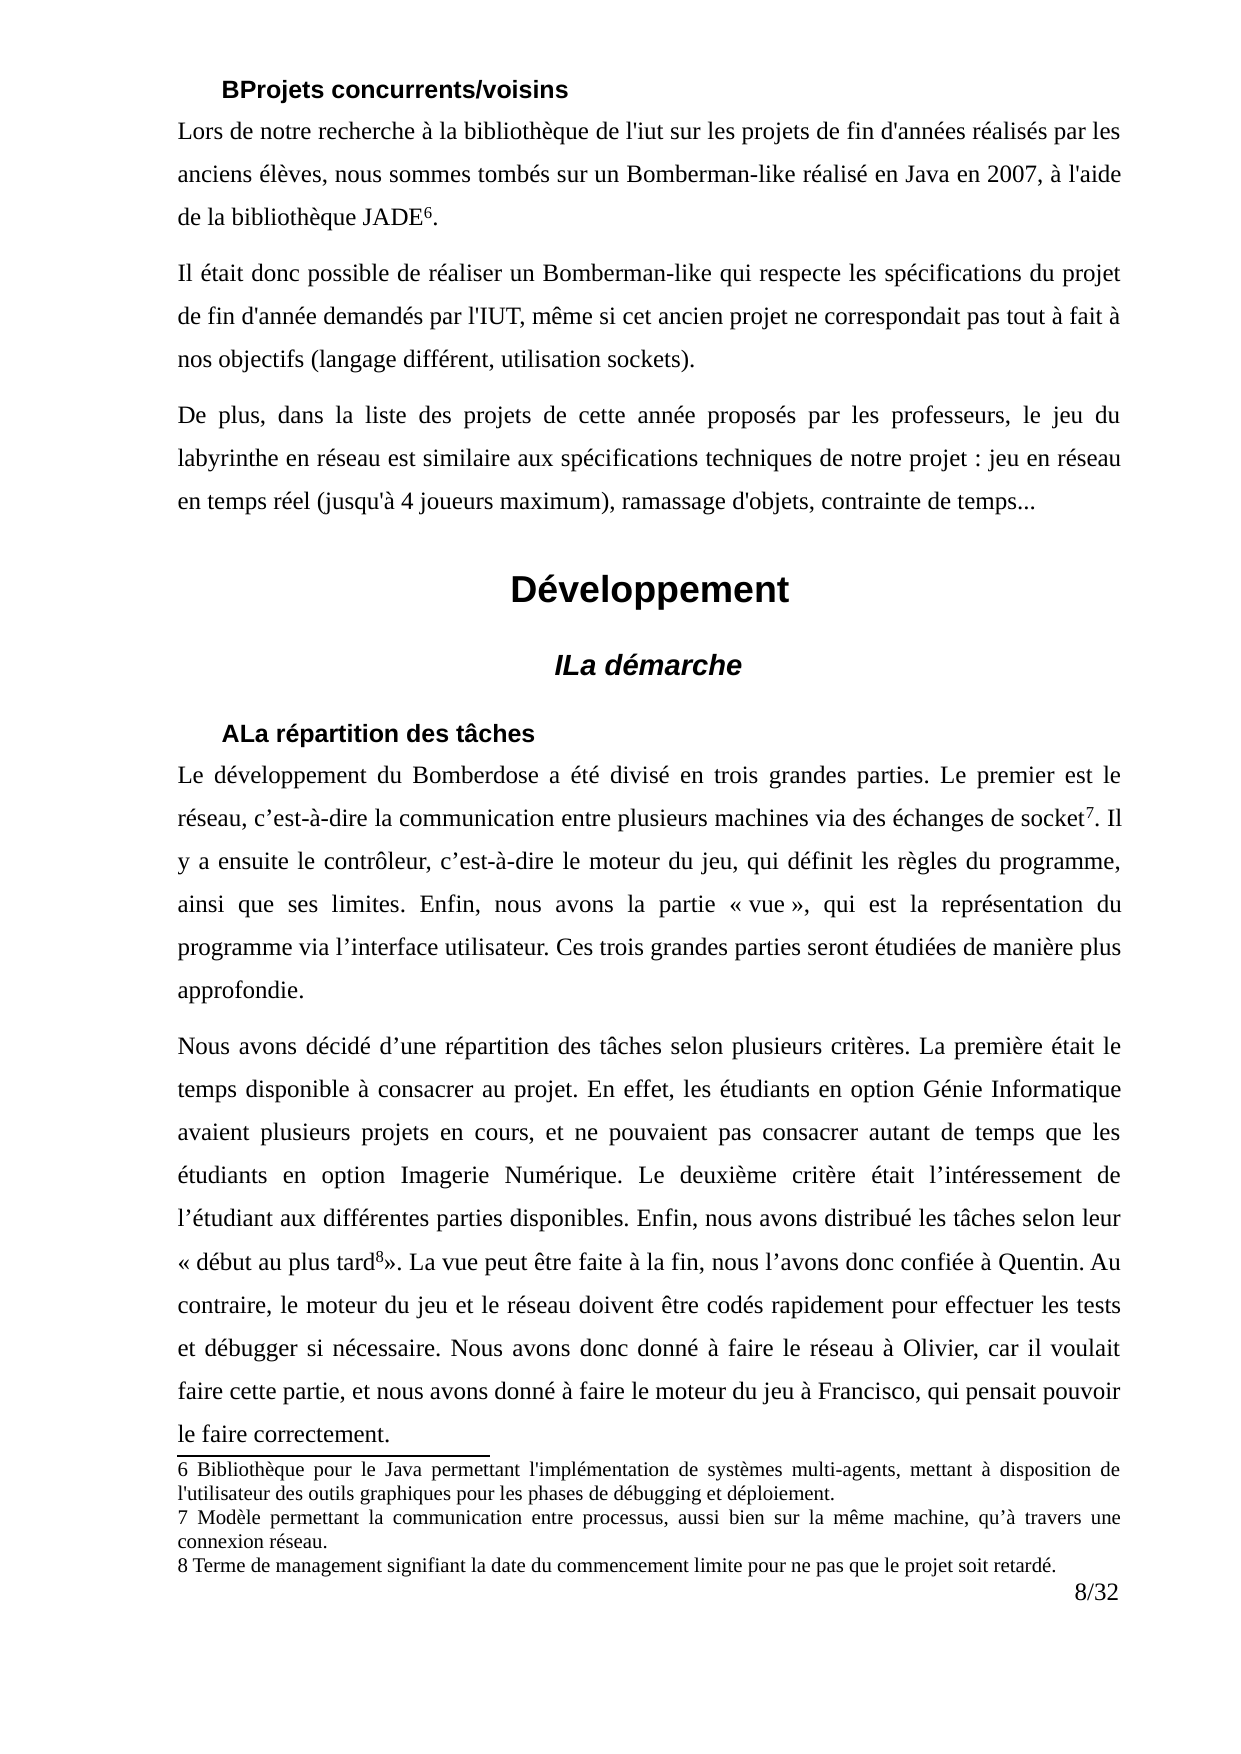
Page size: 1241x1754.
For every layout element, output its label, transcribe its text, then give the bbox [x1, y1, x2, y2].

text Terme de management signifiant la date du commencement limite pour ne pas que le projet soit retardé. [177, 1553, 1122, 1577]
text Le développement du Bomberdose a été divisé en trois grandes parties. Le premier est le réseau, c’est-à-dire la communication entre plusieurs machines via des échanges de socket. Il y a ensuite le contrôleur, c’est-à-dire le moteur du jeu, qui définit les règles du programme, ainsi que ses limites. Enfin, nous avons la partie « vue », qui est la représentation du programme via l’interface utilisateur. Ces trois grandes parties seront étudiées de manière plus approfondie. [177, 760, 1122, 1004]
text Nous avons décidé d’une répartition des tâches selon plusieurs critères. La première était le temps disponible à consacrer au projet. En effet, les étudiants en option Génie Informatique avaient plusieurs projets en cours, et ne pouvaient pas consacrer autant de temps que les étudiants en option Imagerie Numérique. Le deuxième critère était l’intéressement de l’étudiant aux différentes parties disponibles. Enfin, nous avons distribué les tâches selon leur « début au plus tard». La vue peut être faite à la fin, nous l’avons donc confiée à Quentin. Au contraire, le moteur du jeu et le réseau doivent être codés rapidement pour effectuer les tests et débugger si nécessaire. Nous avons donc donné à faire le réseau à Olivier, car il voulait faire cette partie, et nous avons donné à faire le moteur du jeu à Francisco, qui pensait pouvoir le faire correctement. [177, 1031, 1122, 1448]
text Modèle permettant la communication entre processus, aussi bien sur la même machine, qu’à travers une connexion réseau. [177, 1505, 1122, 1553]
subtitle La démarche [177, 647, 1122, 681]
text Lors de notre recherche à la bibliothèque de l'iut sur les projets de fin d'années réalisés par les anciens élèves, nous sommes tombés sur un Bomberman-like réalisé en Java en 2007, à l'aide de la bibliothèque JADE. [177, 116, 1122, 231]
text Bibliothèque pour le Java permettant l'implémentation de systèmes multi-agents, mettant à disposition de l'utilisateur des outils graphiques pour les phases de débugging et déploiement. [177, 1457, 1122, 1505]
subtitle Développement [177, 567, 1122, 610]
text Il était donc possible de réaliser un Bomberman-like qui respecte les spécifications du projet de fin d'année demandés par l'IUT, même si cet ancien projet ne correspondait pas tout à fait à nos objectifs (langage différent, utilisation sockets). [177, 258, 1122, 373]
text De plus, dans la liste des projets de cette année proposés par les professeurs, le jeu du labyrinthe en réseau est similaire aux spécifications techniques de notre projet : jeu en réseau en temps réel (jusqu'à 4 joueurs maximum), ramassage d'objets, contrainte de temps... [177, 400, 1122, 515]
subtitle Projets concurrents/voisins [177, 75, 1122, 104]
subtitle La répartition des tâches [177, 718, 1122, 747]
